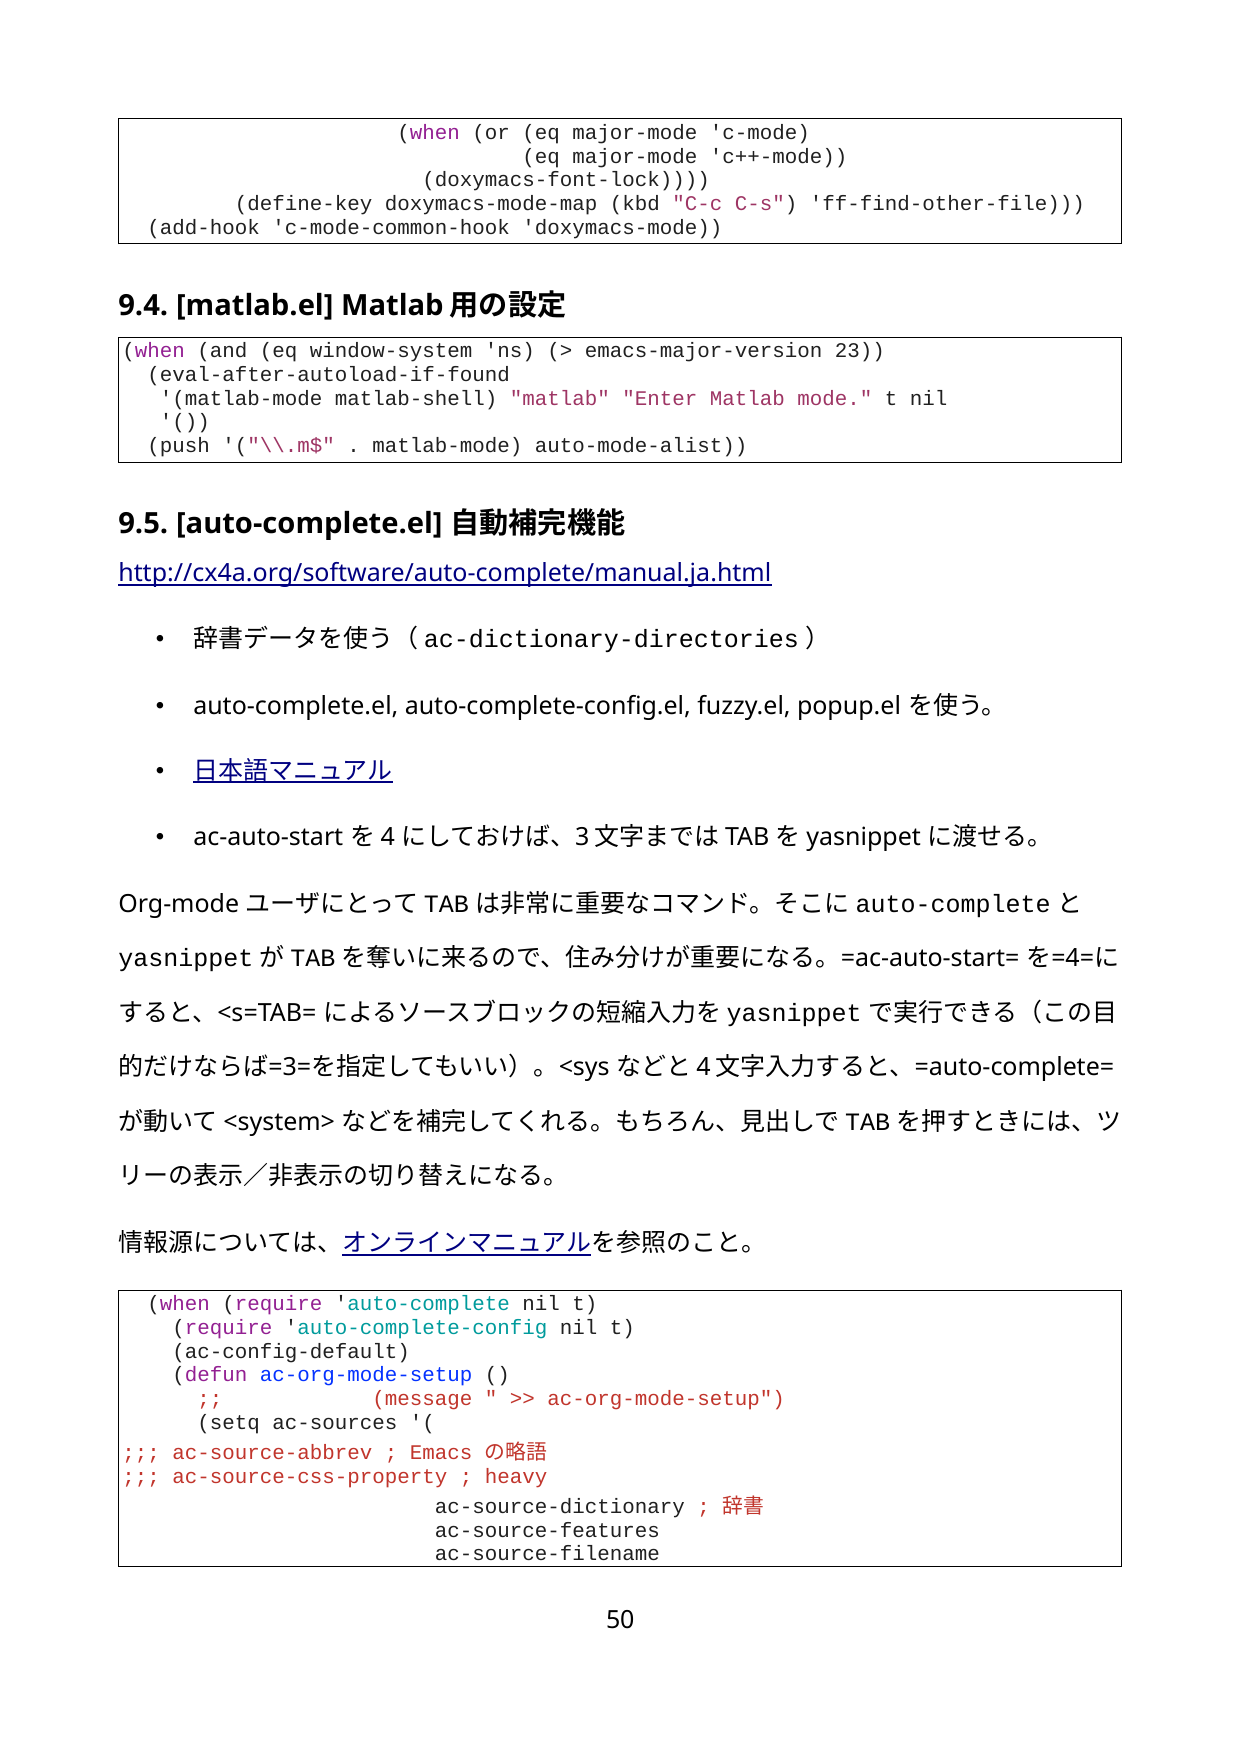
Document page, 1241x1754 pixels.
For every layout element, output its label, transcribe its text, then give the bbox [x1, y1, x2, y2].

list 辞書データを使う（ ac-dictionary-directories ） [156, 618, 1122, 655]
list ac-auto-start を 4 にしておけば、3文字までは TAB を yasnippet に渡せる。 [156, 816, 1122, 852]
text (when (and (eq window-system 'ns) (> emacs-major-version 23)) [119, 338, 1121, 360]
subtitle [matlab.el] Matlab用の設定 [118, 282, 1122, 324]
text (push '("\\.m$" . matlab-mode) auto-mode-alist)) [119, 431, 1121, 462]
text ac-source-features [119, 1516, 1121, 1539]
text (eval-after-autoload-if-found [119, 360, 1121, 384]
text (when (or (eq major-mode 'c-mode) [119, 119, 1121, 142]
text (add-hook 'c-mode-common-hook 'doxymacs-mode)) [119, 213, 1121, 243]
text Org-mode ユーザにとって TAB は非常に重要なコマンド。そこに auto-complete と yasnippet が TAB を奪いに来るので、住み分けが重要になる。=ac-auto-start= を=4=にすると、<s=TAB= によるソースブロックの短縮入力を yasnippet で実行できる（この目的だけならば=3=を指定してもいい）。<sys などと4文字入力すると、=auto-complete= が動いて <system> などを補完してくれる。もちろん、見出しで TAB を押すときには、ツリーの表示／非表示の切り替えになる。 [118, 883, 1122, 1192]
list auto-complete.el, auto-complete-config.el, fuzzy.el, popup.el を使う。 [156, 686, 1122, 722]
text '()) [119, 407, 1121, 431]
text (doxymacs-font-lock)))) [119, 165, 1121, 189]
text ;; (message " >> ac-org-mode-setup") [119, 1384, 1121, 1408]
text '(matlab-mode matlab-shell) "matlab" "Enter Matlab mode." t nil [119, 384, 1121, 407]
text (define-key doxymacs-mode-map (kbd "C-c C-s") 'ff-find-other-file))) [119, 189, 1121, 213]
text (require 'auto-complete-config nil t) [119, 1313, 1121, 1337]
text 情報源については、オンラインマニュアルを参照のこと。 [118, 1223, 1122, 1259]
subtitle [auto-complete.el] 自動補完機能 [118, 500, 1122, 542]
list 日本語マニュアル [156, 753, 1122, 787]
text ;;; ac-source-abbrev ; Emacs の略語 [119, 1431, 1121, 1462]
text (defun ac-org-mode-setup () [119, 1360, 1121, 1384]
text (setq ac-sources '( [119, 1408, 1121, 1431]
text http://cx4a.org/software/auto-complete/manual.ja.html [118, 555, 1122, 589]
text ac-source-filename [119, 1539, 1121, 1566]
text (eq major-mode 'c++-mode)) [119, 142, 1121, 165]
text (ac-config-default) [119, 1337, 1121, 1360]
text ac-source-dictionary ; 辞書 [119, 1485, 1121, 1516]
text (when (require 'auto-complete nil t) [119, 1291, 1121, 1313]
text ;;; ac-source-css-property ; heavy [119, 1462, 1121, 1485]
